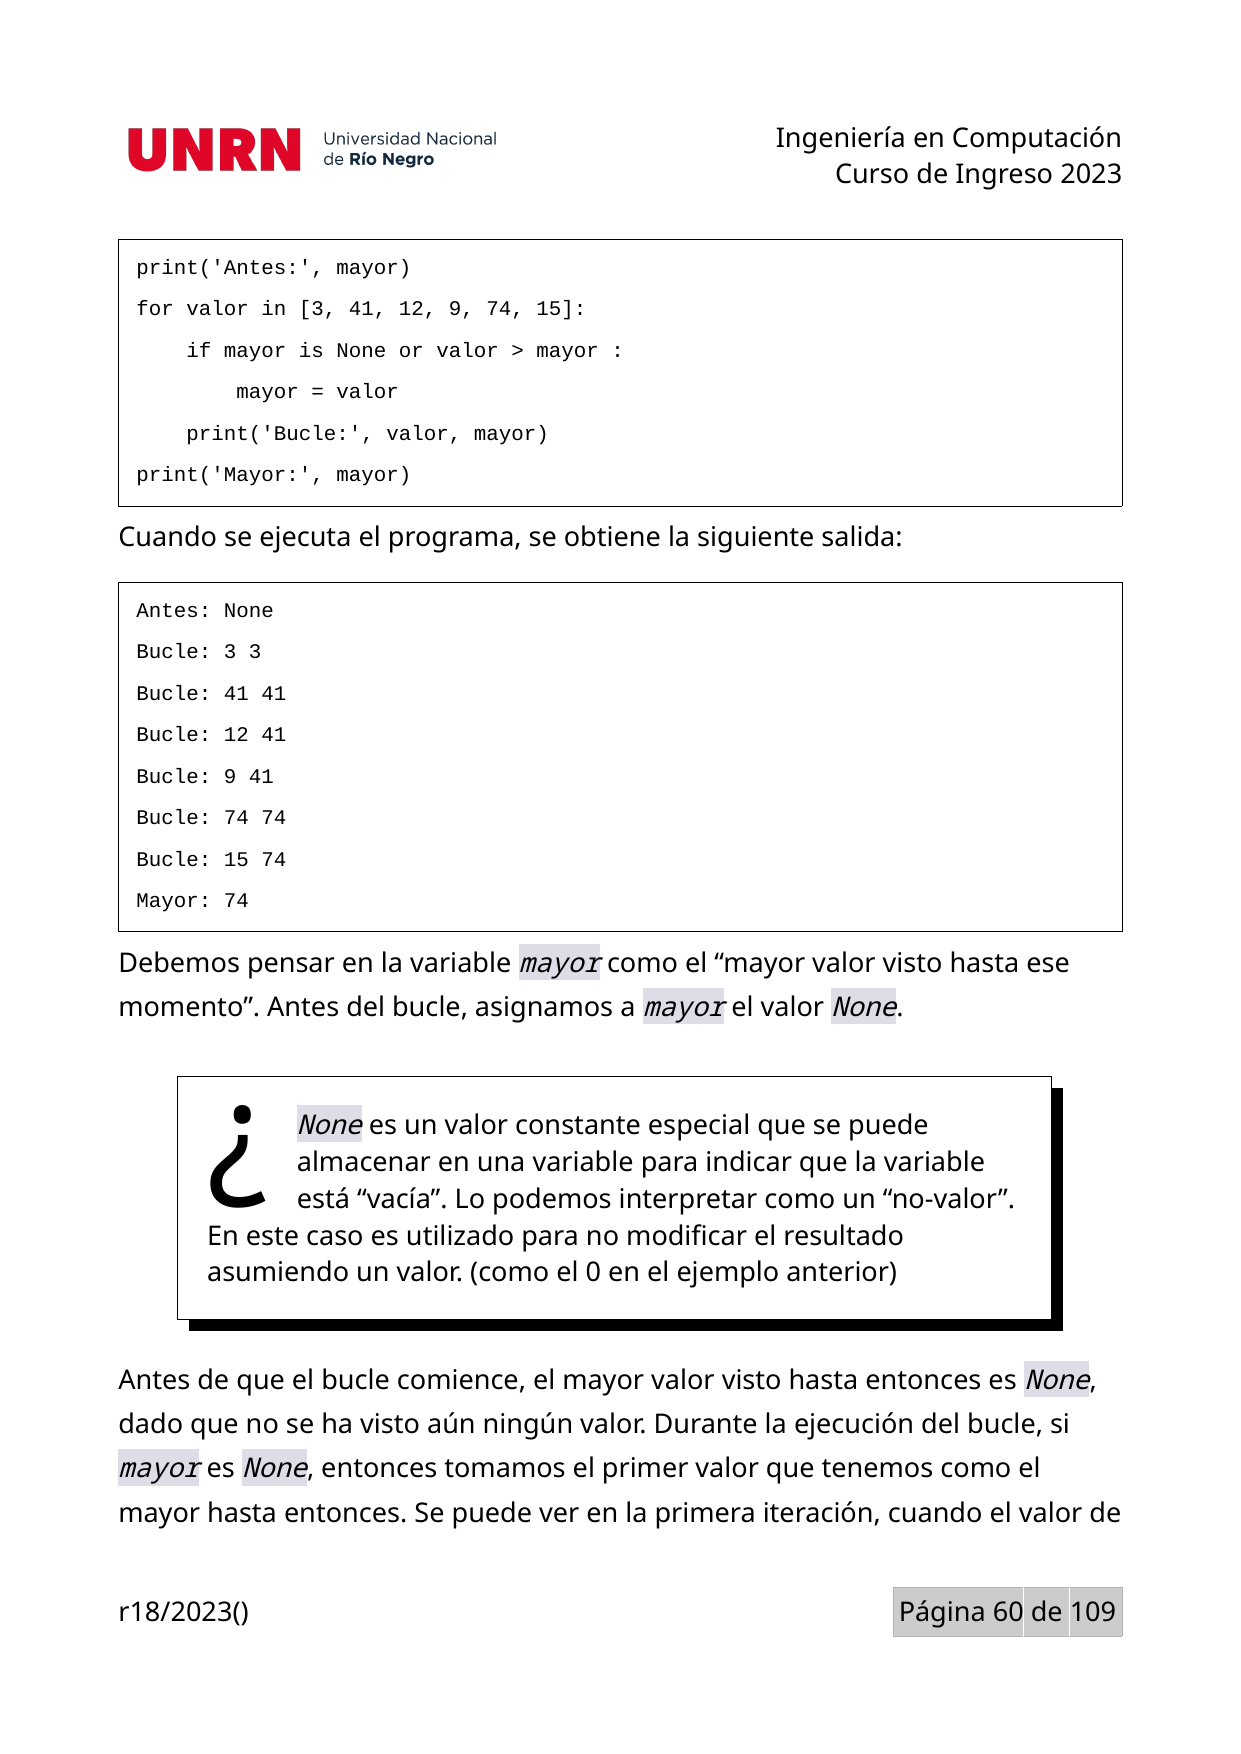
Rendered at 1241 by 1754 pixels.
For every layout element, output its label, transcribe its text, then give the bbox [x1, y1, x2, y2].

text ¿None es un valor constante especial que se puede almacenar en una variable para indicar que la variable está “vacía”. Lo podemos interpretar como un “no-valor”. En este caso es utilizado para no modificar el resultado asumiendo un valor. (como el 0 en el ejemplo anterior) [178, 1077, 1051, 1319]
text Bucle: 74 74 [119, 789, 1122, 831]
text if mayor is None or valor > mayor : [119, 322, 1122, 363]
text Cuando se ejecuta el programa, se obtiene la siguiente salida: [118, 517, 1122, 554]
text Bucle: 9 41 [119, 748, 1122, 789]
text Antes de que el bucle comience, el mayor valor visto hasta entonces es None, dado que no se ha visto aún ningún valor. Durante la ejecución del bucle, si mayor es None, entonces tomamos el primer valor que tenemos como el mayor hasta entonces. Se puede ver en la primera iteración, cuando el valor de [118, 1361, 1122, 1530]
text mayor = valor [119, 363, 1122, 405]
text Antes: None [119, 583, 1122, 624]
text Bucle: 3 3 [119, 624, 1122, 665]
text for valor in [3, 41, 12, 9, 74, 15]: [119, 281, 1122, 322]
text Debemos pensar en la variable mayor como el “mayor valor visto hasta ese momento”. Antes del bucle, asignamos a mayor el valor None. [118, 943, 1122, 1024]
text print('Mayor:', mayor) [119, 446, 1122, 506]
text Bucle: 15 74 [119, 831, 1122, 872]
text Bucle: 41 41 [119, 665, 1122, 707]
text print('Antes:', mayor) [119, 240, 1122, 281]
text Mayor: 74 [119, 872, 1122, 931]
text print('Bucle:', valor, mayor) [119, 405, 1122, 446]
text Bucle: 12 41 [119, 707, 1122, 748]
picture [118, 118, 505, 180]
